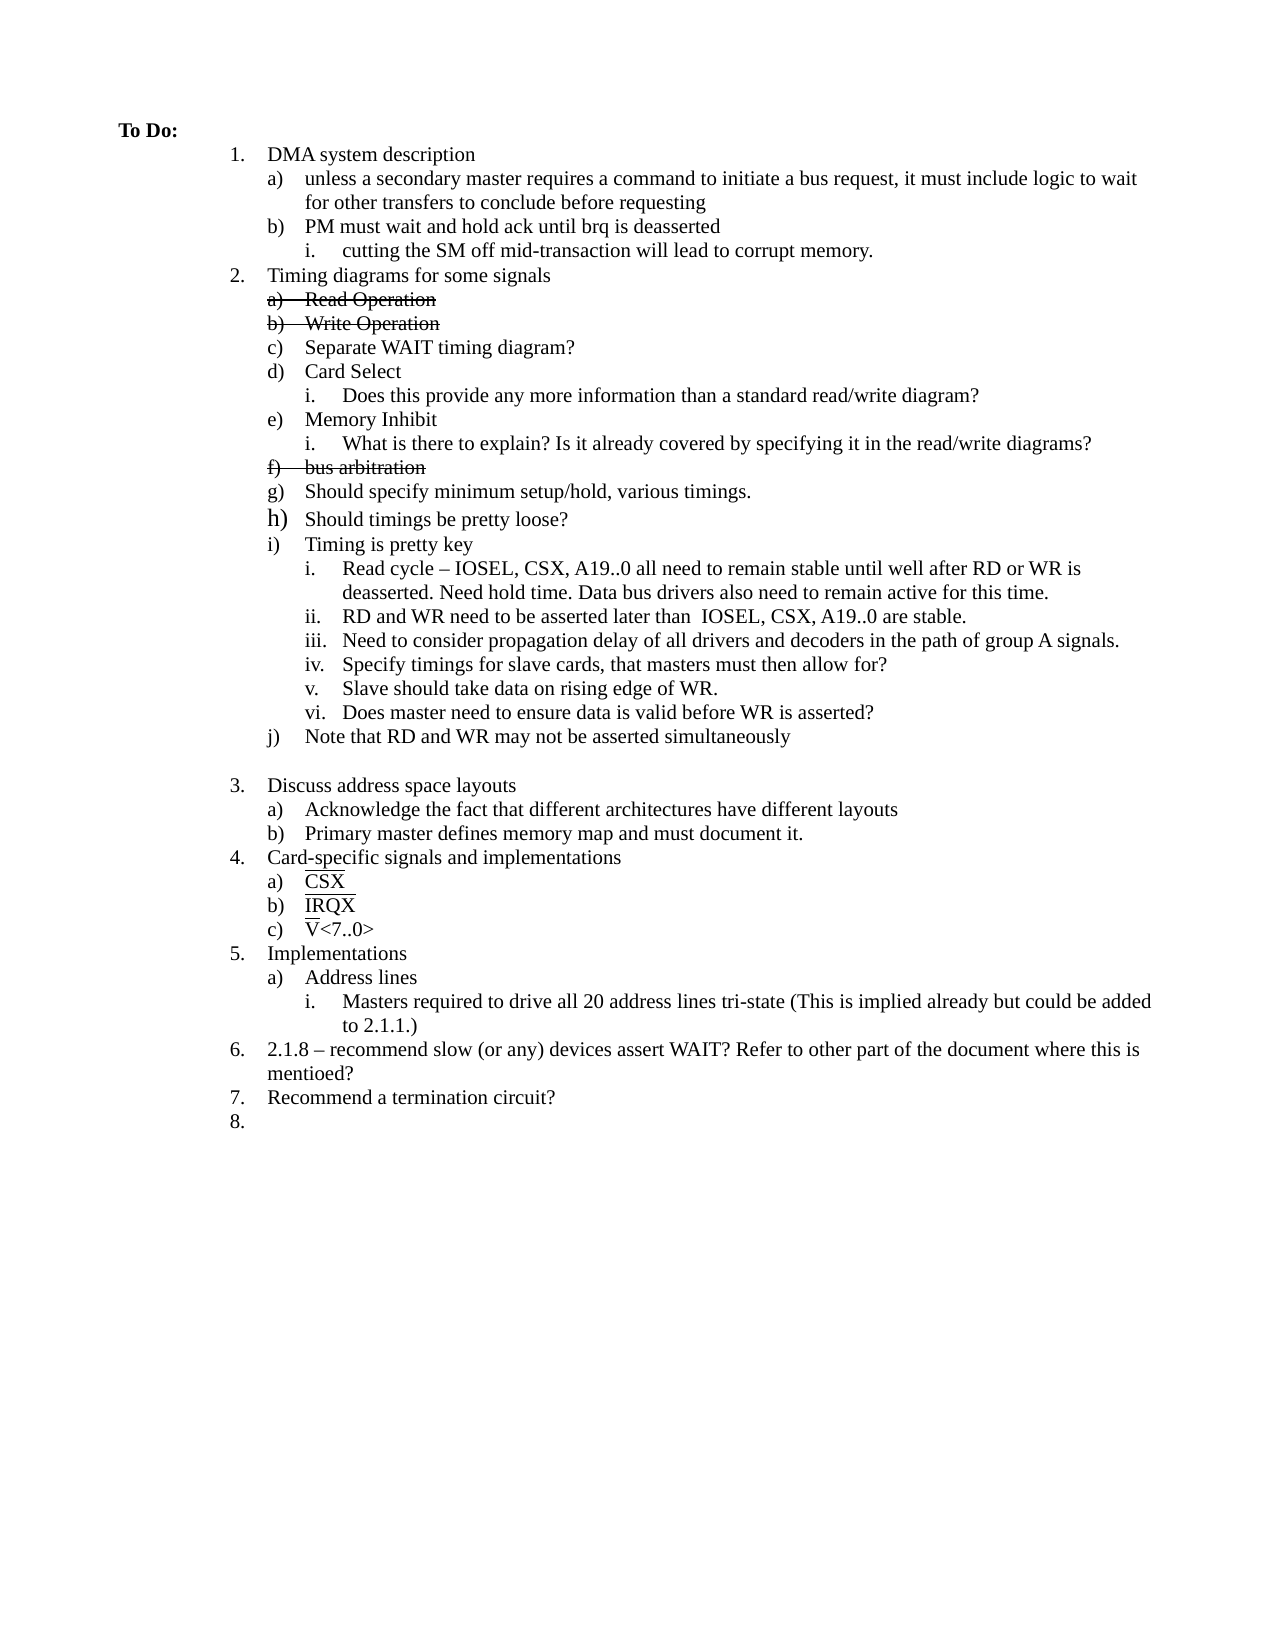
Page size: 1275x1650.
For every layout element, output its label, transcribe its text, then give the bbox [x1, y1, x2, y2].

list Should timings be pretty loose? [267, 503, 1157, 532]
list bus arbitration [267, 455, 1157, 479]
list Does master need to ensure data is valid before WR is asserted? [304, 700, 1157, 724]
list Acknowledge the fact that different architectures have different layouts [267, 797, 1157, 821]
list Specify timings for slave cards, that masters must then allow for? [304, 652, 1157, 676]
list CSX [267, 869, 1157, 893]
list IRQX [267, 893, 1157, 917]
list cutting the SM off mid-transaction will lead to corrupt memory. [304, 238, 1157, 262]
list Masters required to drive all 20 address lines tri-state (This is implied already but could be added to 2.1.1.) [304, 989, 1157, 1037]
list Write Operation [267, 311, 1157, 335]
list RD and WR need to be asserted later than IOSEL, CSX, A19..0 are stable. [304, 604, 1157, 628]
list Should specify minimum setup/hold, various timings. [267, 479, 1157, 503]
list What is there to explain? Is it already covered by specifying it in the read/write diagrams? [304, 431, 1157, 455]
list 2.1.8 – recommend slow (or any) devices assert WAIT? Refer to other part of the document where this is mentioed? [229, 1037, 1157, 1085]
list Separate WAIT timing diagram? [267, 335, 1157, 359]
list Read cycle – IOSEL, CSX, A19..0 all need to remain stable until well after RD or WR is deasserted. Need hold time. Data bus drivers also need to remain active for this time. [304, 556, 1157, 604]
list Card Select [267, 359, 1157, 383]
list Discuss address space layouts [229, 772, 1157, 797]
list Timing diagrams for some signals [229, 262, 1157, 287]
list Address lines [267, 965, 1157, 989]
list Slave should take data on rising edge of WR. [304, 676, 1157, 700]
list Note that RD and WR may not be asserted simultaneously [267, 724, 1157, 748]
list Card-specific signals and implementations [229, 845, 1157, 869]
list unless a secondary master requires a command to initiate a bus request, it must include logic to wait for other transfers to conclude before requesting [267, 166, 1157, 214]
list Memory Inhibit [267, 407, 1157, 431]
list DMA system description [229, 142, 1157, 166]
list Primary master defines memory map and must document it. [267, 821, 1157, 845]
list PM must wait and hold ack until brq is deasserted [267, 214, 1157, 238]
list Implementations [229, 941, 1157, 965]
list V<7..0> [267, 917, 1157, 941]
list Need to consider propagation delay of all drivers and decoders in the path of group A signals. [304, 628, 1157, 652]
list Does this provide any more information than a standard read/write diagram? [304, 383, 1157, 407]
text To Do: [118, 118, 1157, 142]
list Read Operation [267, 287, 1157, 311]
list Timing is pretty key [267, 532, 1157, 556]
list Recommend a termination circuit? [229, 1085, 1157, 1109]
